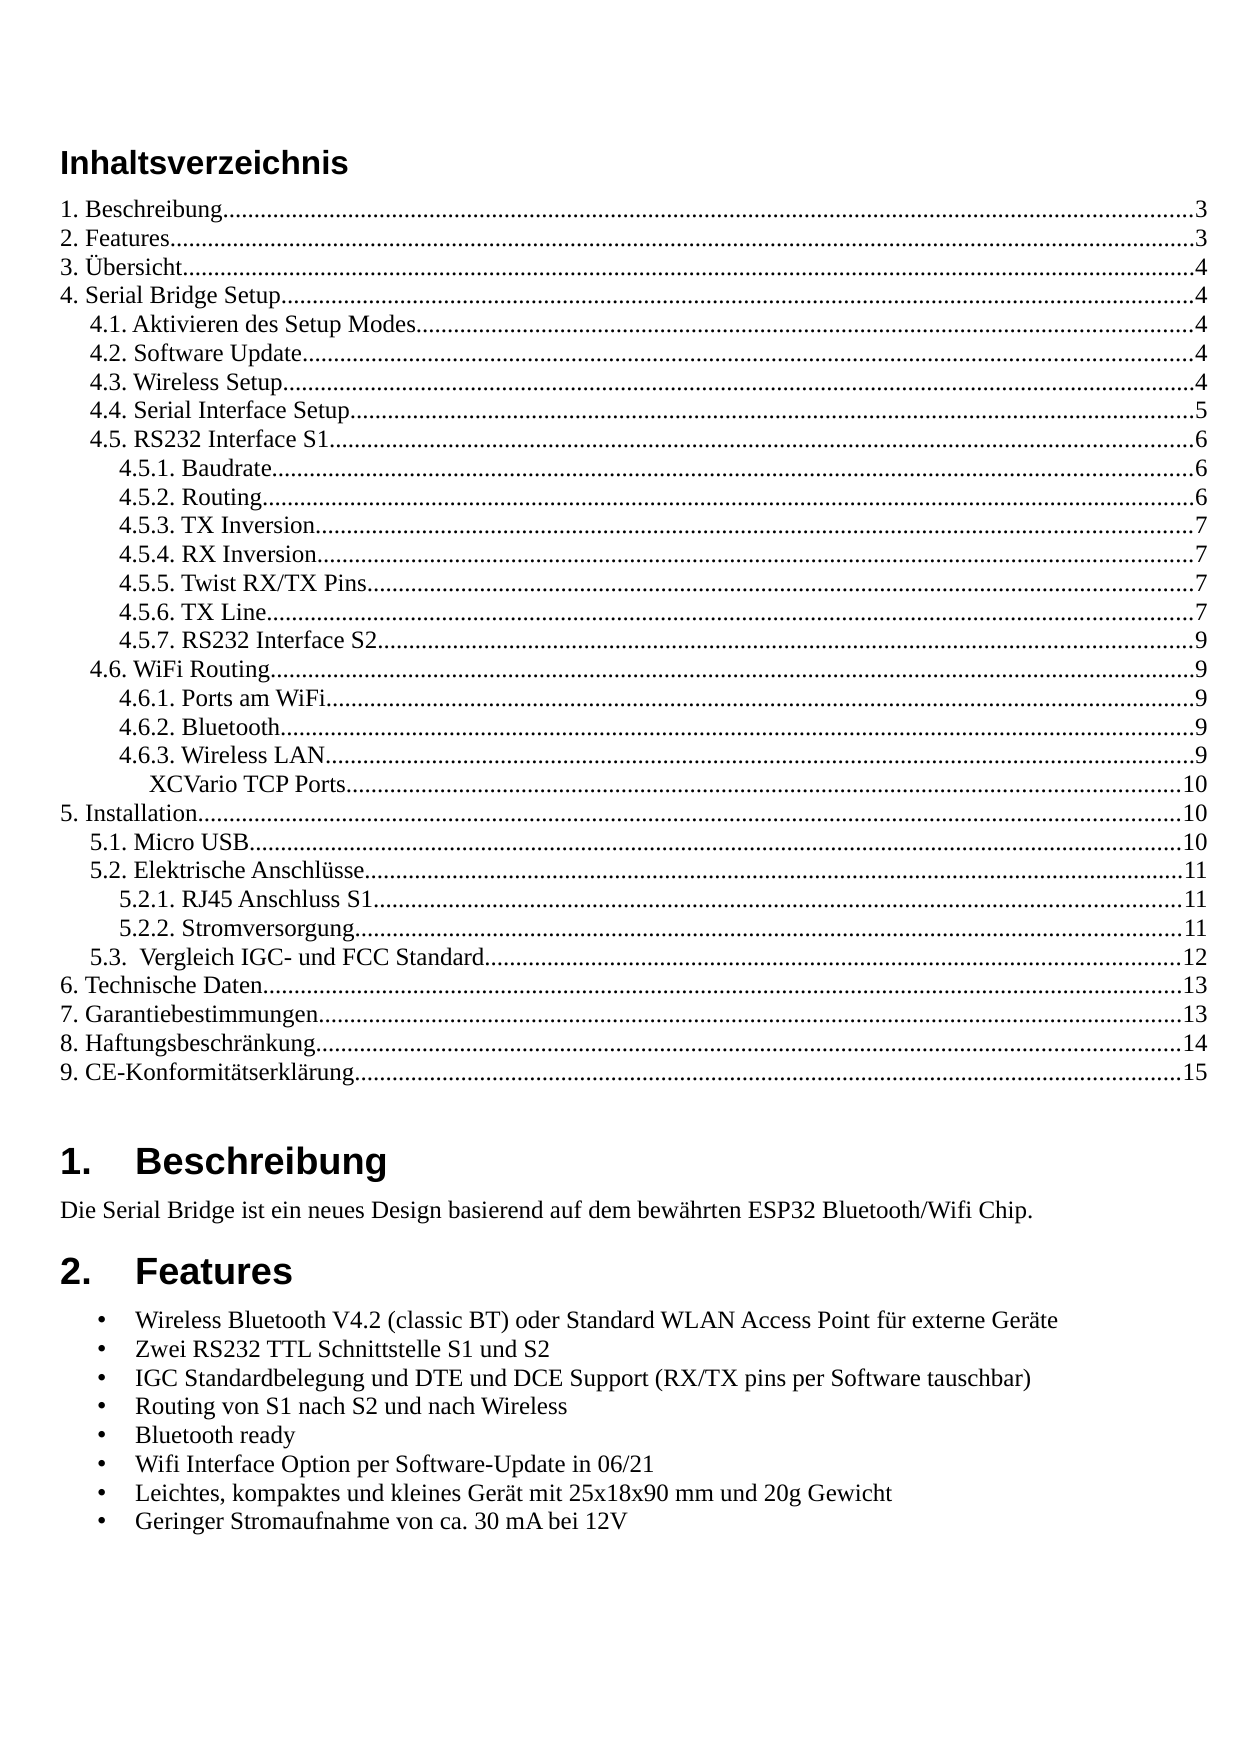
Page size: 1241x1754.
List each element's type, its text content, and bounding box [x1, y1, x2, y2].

text 4.5.1. Baudrate 6 [119, 453, 1207, 482]
text 5. Installation 10 [60, 798, 1207, 827]
subtitle Beschreibung [60, 1139, 1207, 1183]
subtitle Features [60, 1249, 1207, 1293]
text 4.6.2. Bluetooth 9 [119, 712, 1207, 740]
text 2. Features 3 [60, 223, 1207, 252]
text 5.2.1. RJ45 Anschluss S1 11 [119, 884, 1207, 913]
text 5.3. Vergleich IGC- und FCC Standard 12 [89, 942, 1207, 970]
text 6. Technische Daten 13 [60, 970, 1207, 999]
text 4.3. Wireless Setup 4 [89, 367, 1207, 395]
text 5.2. Elektrische Anschlüsse 11 [89, 855, 1207, 884]
text 4.6. WiFi Routing 9 [89, 654, 1207, 683]
text 4.5.4. RX Inversion 7 [119, 539, 1207, 568]
text 4.1. Aktivieren des Setup Modes 4 [89, 309, 1207, 338]
text 8. Haftungsbeschränkung 14 [60, 1028, 1207, 1057]
list IGC Standardbelegung und DTE und DCE Support (RX/TX pins per Software tauschbar) [97, 1363, 1207, 1391]
text 4.6.1. Ports am WiFi 9 [119, 683, 1207, 712]
text 4.4. Serial Interface Setup 5 [89, 395, 1207, 424]
list Wireless Bluetooth V4.2 (classic BT) oder Standard WLAN Access Point für externe Geräte [97, 1305, 1207, 1334]
list Leichtes, kompaktes und kleines Gerät mit 25x18x90 mm und 20g Gewicht [97, 1478, 1207, 1506]
list Wifi Interface Option per Software-Update in 06/21 [97, 1449, 1207, 1478]
text 5.1. Micro USB 10 [89, 827, 1207, 855]
text 4.2. Software Update 4 [89, 338, 1207, 367]
text 4.5.3. TX Inversion 7 [119, 510, 1207, 539]
text 5.2.2. Stromversorgung 11 [119, 913, 1207, 942]
text 1. Beschreibung 3 [60, 194, 1207, 223]
text 4. Serial Bridge Setup 4 [60, 280, 1207, 309]
list Routing von S1 nach S2 und nach Wireless [97, 1391, 1207, 1420]
text Die Serial Bridge ist ein neues Design basierend auf dem bewährten ESP32 Bluetooth/Wifi Chip. [60, 1195, 1207, 1224]
text XCVario TCP Ports 10 [148, 769, 1207, 798]
list Bluetooth ready [97, 1420, 1207, 1449]
text 4.5.5. Twist RX/TX Pins 7 [119, 568, 1207, 597]
text 4.5.2. Routing 6 [119, 482, 1207, 510]
subtitle Inhaltsverzeichnis [60, 143, 1207, 182]
text 4.6.3. Wireless LAN 9 [119, 740, 1207, 769]
text 9. CE-Konformitätserklärung 15 [60, 1057, 1207, 1085]
text 4.5.7. RS232 Interface S2 9 [119, 625, 1207, 654]
text 4.5. RS232 Interface S1 6 [89, 424, 1207, 453]
text 7. Garantiebestimmungen 13 [60, 999, 1207, 1028]
text 3. Übersicht 4 [60, 252, 1207, 280]
text 4.5.6. TX Line 7 [119, 597, 1207, 625]
list Geringer Stromaufnahme von ca. 30 mA bei 12V [97, 1506, 1207, 1535]
list Zwei RS232 TTL Schnittstelle S1 und S2 [97, 1334, 1207, 1363]
